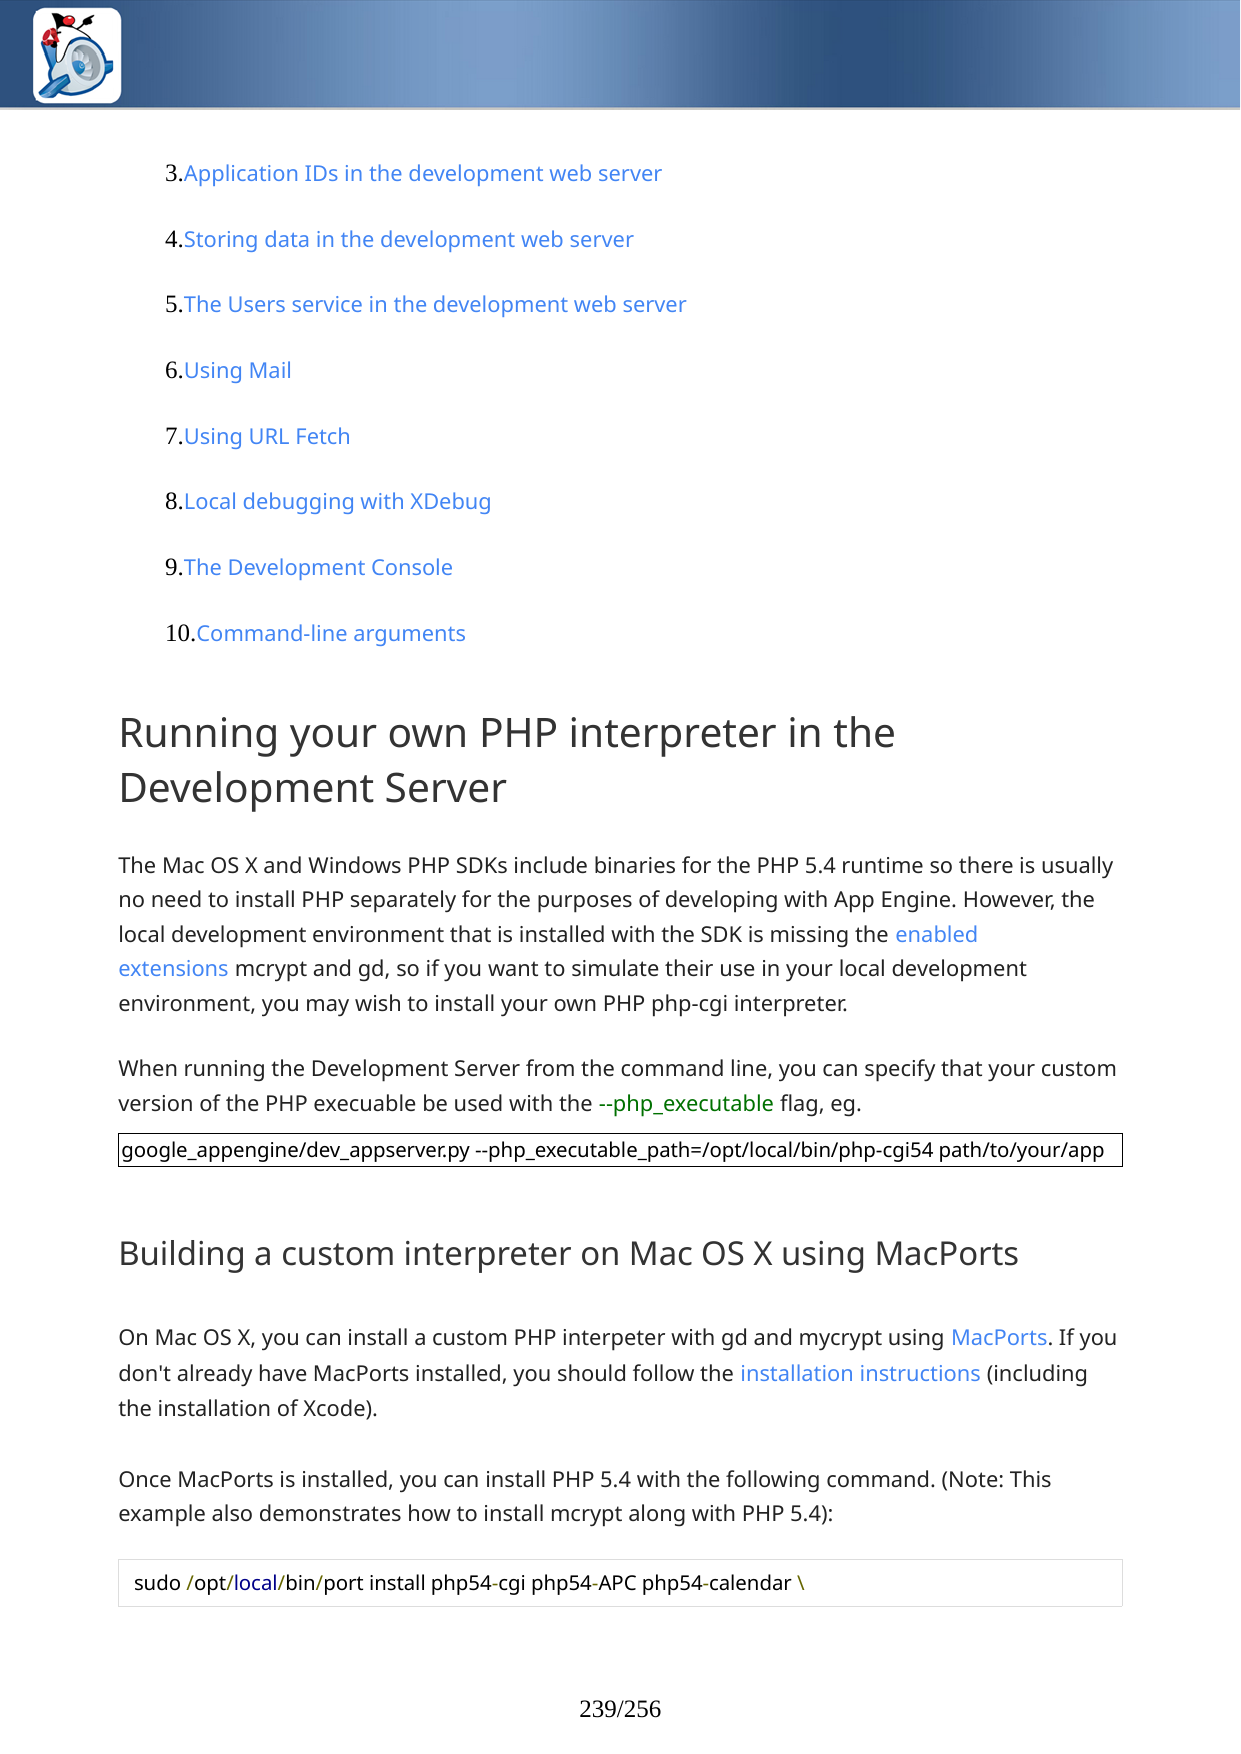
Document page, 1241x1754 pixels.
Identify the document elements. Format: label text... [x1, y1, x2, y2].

picture [0, 0, 1241, 110]
text Once MacPorts is installed, you can install PHP 5.4 with the following command. (Note: This example also demonstrates how to install mcrypt along with PHP 5.4): [118, 1459, 1122, 1528]
text google_appengine/dev_appserver.py --php_executable_path=/opt/local/bin/php-cgi54 path/to/your/app [119, 1134, 1122, 1166]
subtitle Building a custom interpreter on Mac OS X using MacPorts [118, 1230, 1122, 1274]
text The Mac OS X and Windows PHP SDKs include binaries for the PHP 5.4 runtime so there is usually no need to install PHP separately for the purposes of developing with App Engine. However, the local development environment that is installed with the SDK is missing the enabled extensions mcrypt and gd, so if you want to simulate their use in your local development environment, you may wish to install your own PHP php-cgi interpreter. [118, 845, 1122, 1017]
list Application IDs in the development web server [118, 153, 1106, 188]
list Local debugging with XDebug [118, 482, 1106, 516]
list Using Mail [118, 350, 1106, 385]
text When running the Development Server from the command line, you can specify that your custom version of the PHP execuable be used with the --php_executable flag, eg. [118, 1048, 1122, 1117]
list The Development Console [118, 547, 1106, 582]
list The Users service in the development web server [118, 285, 1106, 319]
text sudo /opt/local/bin/port install php54-cgi php54-APC php54-calendar \ [119, 1560, 1122, 1606]
list Storing data in the development web server [118, 219, 1106, 253]
subtitle Running your own PHP interpreter in the Development Server [118, 703, 1122, 814]
list Command-line arguments [118, 613, 1106, 647]
list Using URL Fetch [118, 416, 1106, 450]
text On Mac OS X, you can install a custom PHP interpeter with gd and mycrypt using MacPorts. If you don't already have MacPorts installed, you should follow the installation instructions (including the installation of Xcode). [118, 1287, 1122, 1423]
